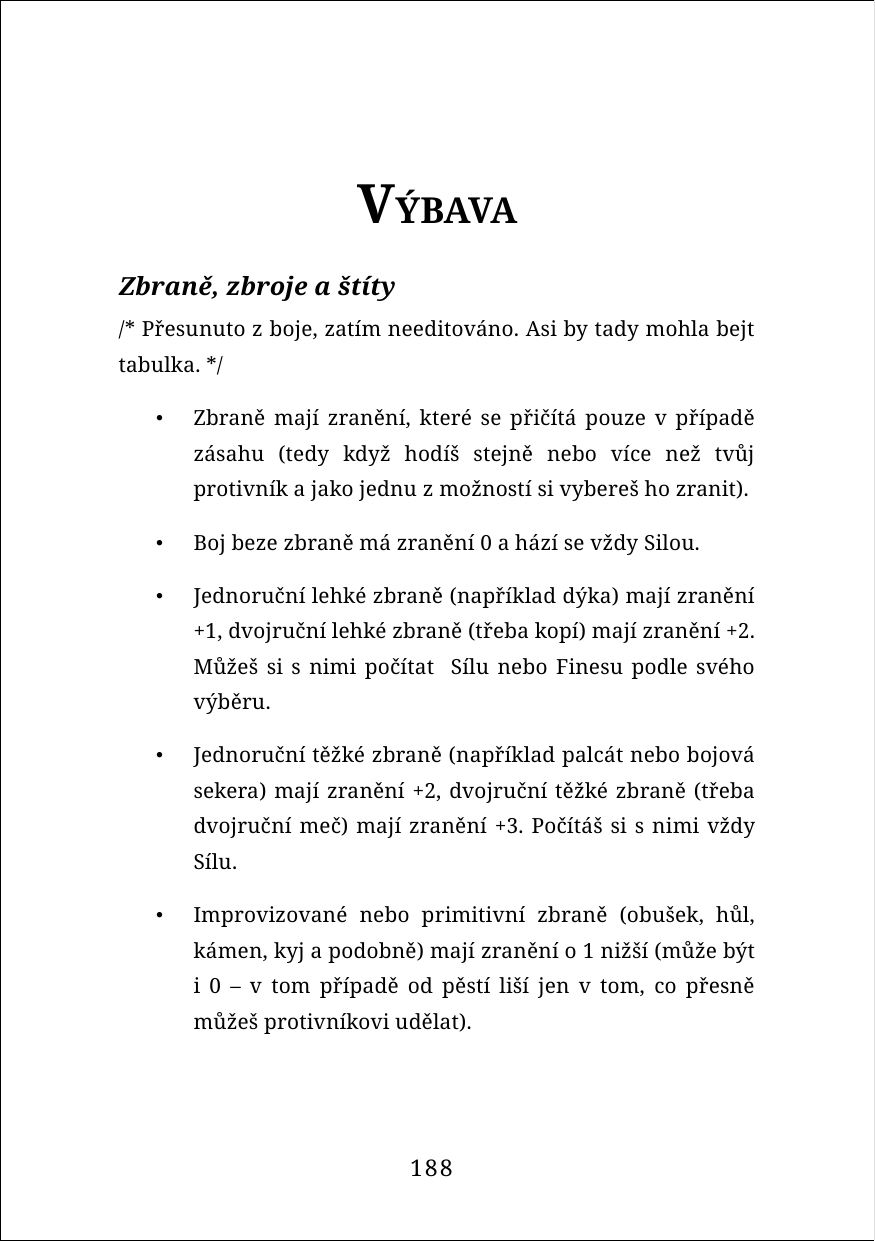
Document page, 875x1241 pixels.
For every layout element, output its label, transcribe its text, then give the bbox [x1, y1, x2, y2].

subtitle Zbraně, zbroje a štíty [118, 269, 756, 303]
list Boj beze zbraně má zranění 0 a hází se vždy Silou. [156, 528, 756, 556]
list Jednoruční těžké zbraně (například palcát nebo bojová sekera) mají zranění +2, dvojruční těžké zbraně (třeba dvojruční meč) mají zranění +3. Počítáš si s nimi vždy Sílu. [156, 741, 756, 876]
subtitle Výbava [118, 166, 756, 239]
text /* Přesunuto z boje, zatím needitováno. Asi by tady mohla bejt tabulka. */ [118, 314, 756, 378]
list Improvizované nebo primitivní zbraně (obušek, hůl, kámen, kyj a podobně) mají zranění o 1 nižší (může být i 0 – v tom případě od pěstí liší jen v tom, co přesně můžeš protivníkovi udělat). [156, 900, 756, 1035]
list Zbraně mají zranění, které se přičítá pouze v případě zásahu (tedy když hodíš stejně nebo více než tvůj protivník a jako jednu z možností si vybereš ho zranit). [156, 403, 756, 503]
list Jednoruční lehké zbraně (například dýka) mají zranění +1, dvojruční lehké zbraně (třeba kopí) mají zranění +2. Můžeš si s nimi počítat Sílu nebo Finesu podle svého výběru. [156, 581, 756, 716]
